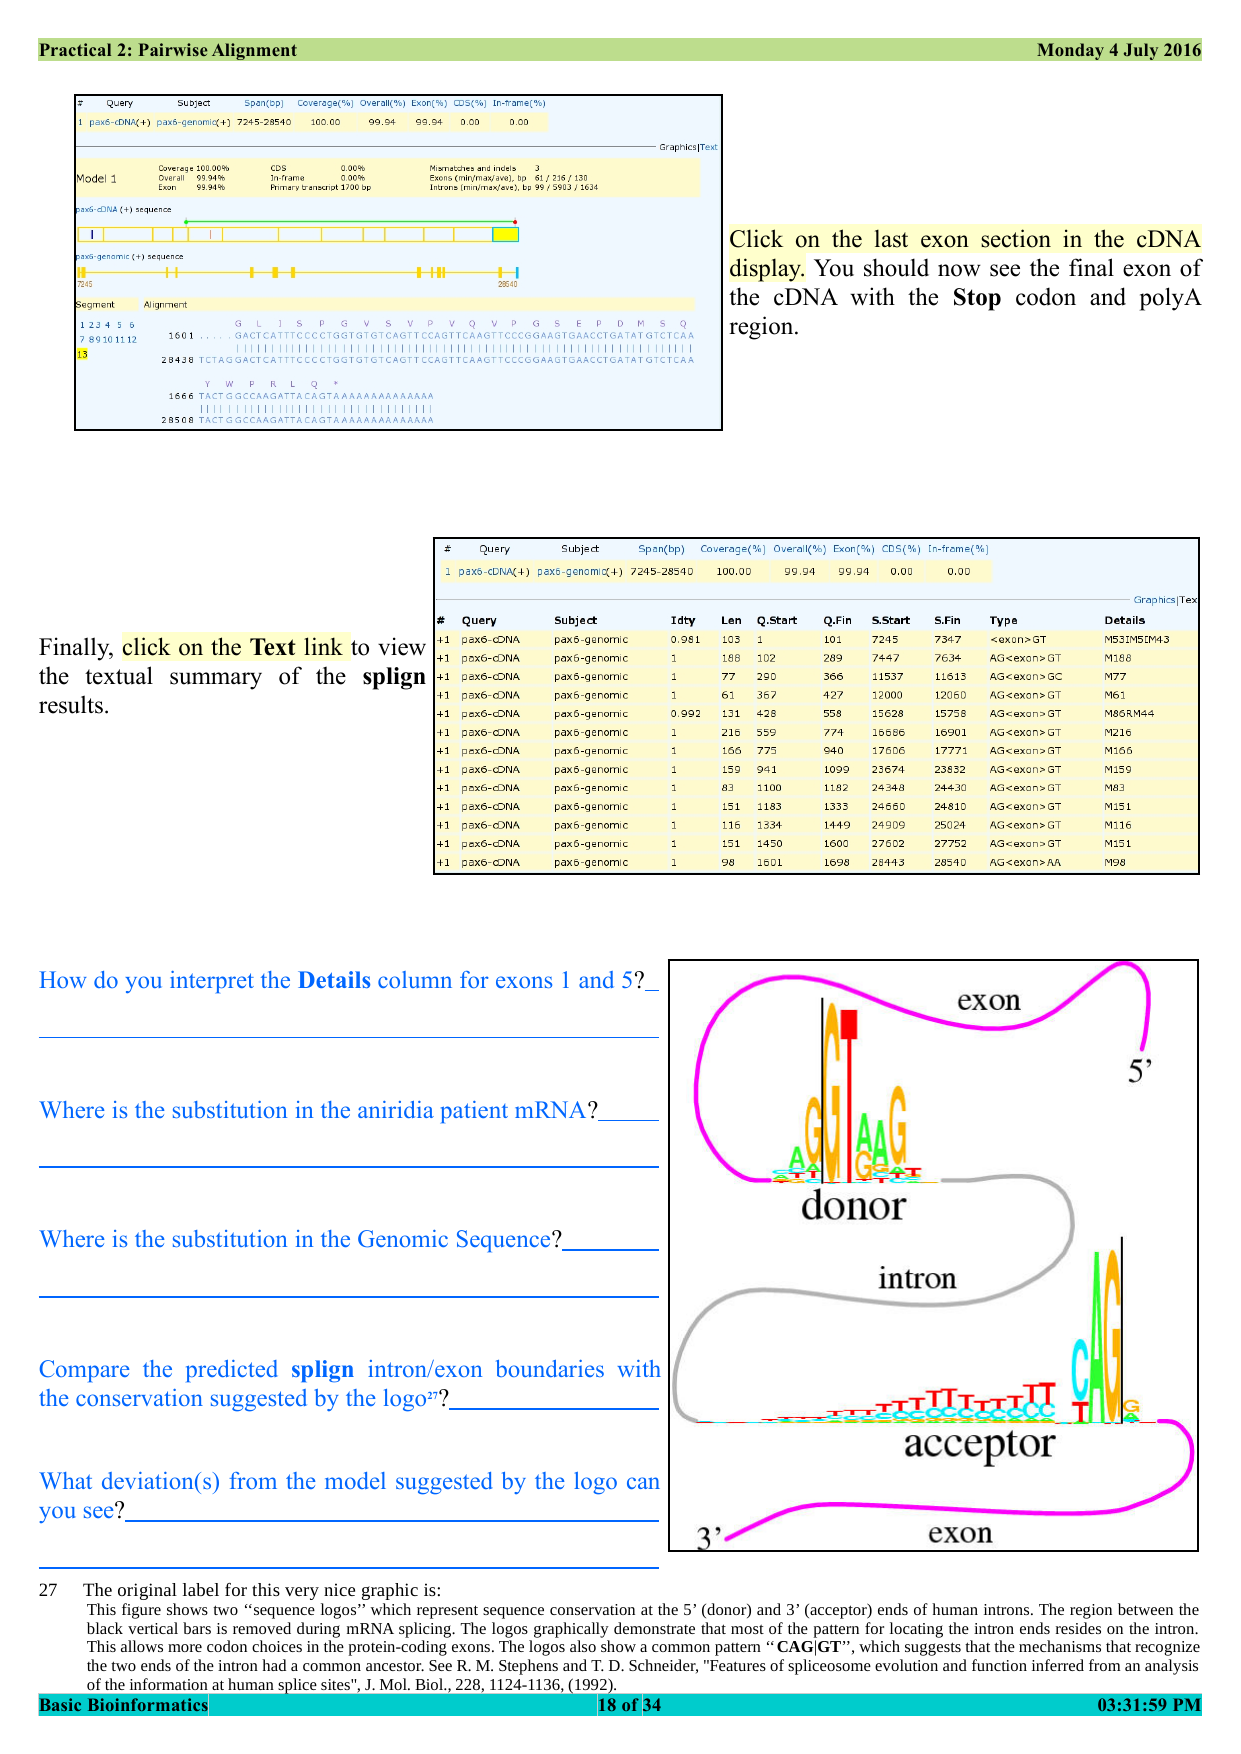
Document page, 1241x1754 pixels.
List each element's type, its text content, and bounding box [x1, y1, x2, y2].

picture [670, 961, 1197, 1550]
picture [76, 96, 721, 429]
text [38, 224, 74, 340]
text Where is the substitution in the aniridia patient mRNA? [38, 1094, 667, 1123]
text Finally, click on the Text link to view the textual summary of the splign results. [38, 632, 432, 719]
text Click on the last exon section in the cDNA display. You should now see the final exon of the cDNA with the Stop codon and polyA region. [723, 224, 1202, 340]
text Compare the predicted splign intron/exon boundaries with the conservation suggested by the logo? [38, 1354, 667, 1412]
text What deviation(s) from the model suggested by the logo can you see? [38, 1466, 667, 1524]
text This figure shows two ‘‘sequence logos’’ which represent sequence conservation at the 5’ (donor) and 3’ (acceptor) ends of human introns. The region between the black vertical bars is removed during mRNA splicing. The logos graphically demonstrate that most of the pattern for locating the intron ends resides on the intron. This allows more codon choices in the protein-coding exons. The logos also show a common pattern ‘‘CAG|GT’’, which suggests that the mechanisms that recognize the two ends of the intron had a common ancestor. See R. M. Stephens and T. D. Schneider, "Features of spliceosome evolution and function inferred from an analysis of the information at human splice sites", J. Mol. Biol., 228, 1124-1136, (1992). [87, 1601, 1201, 1693]
text The original label for this very nice graphic is: [38, 1579, 1202, 1601]
picture [435, 539, 1198, 873]
text How do you interpret the Details column for exons 1 and 5? [38, 965, 667, 994]
text Where is the substitution in the Genomic Sequence? [38, 1224, 667, 1253]
